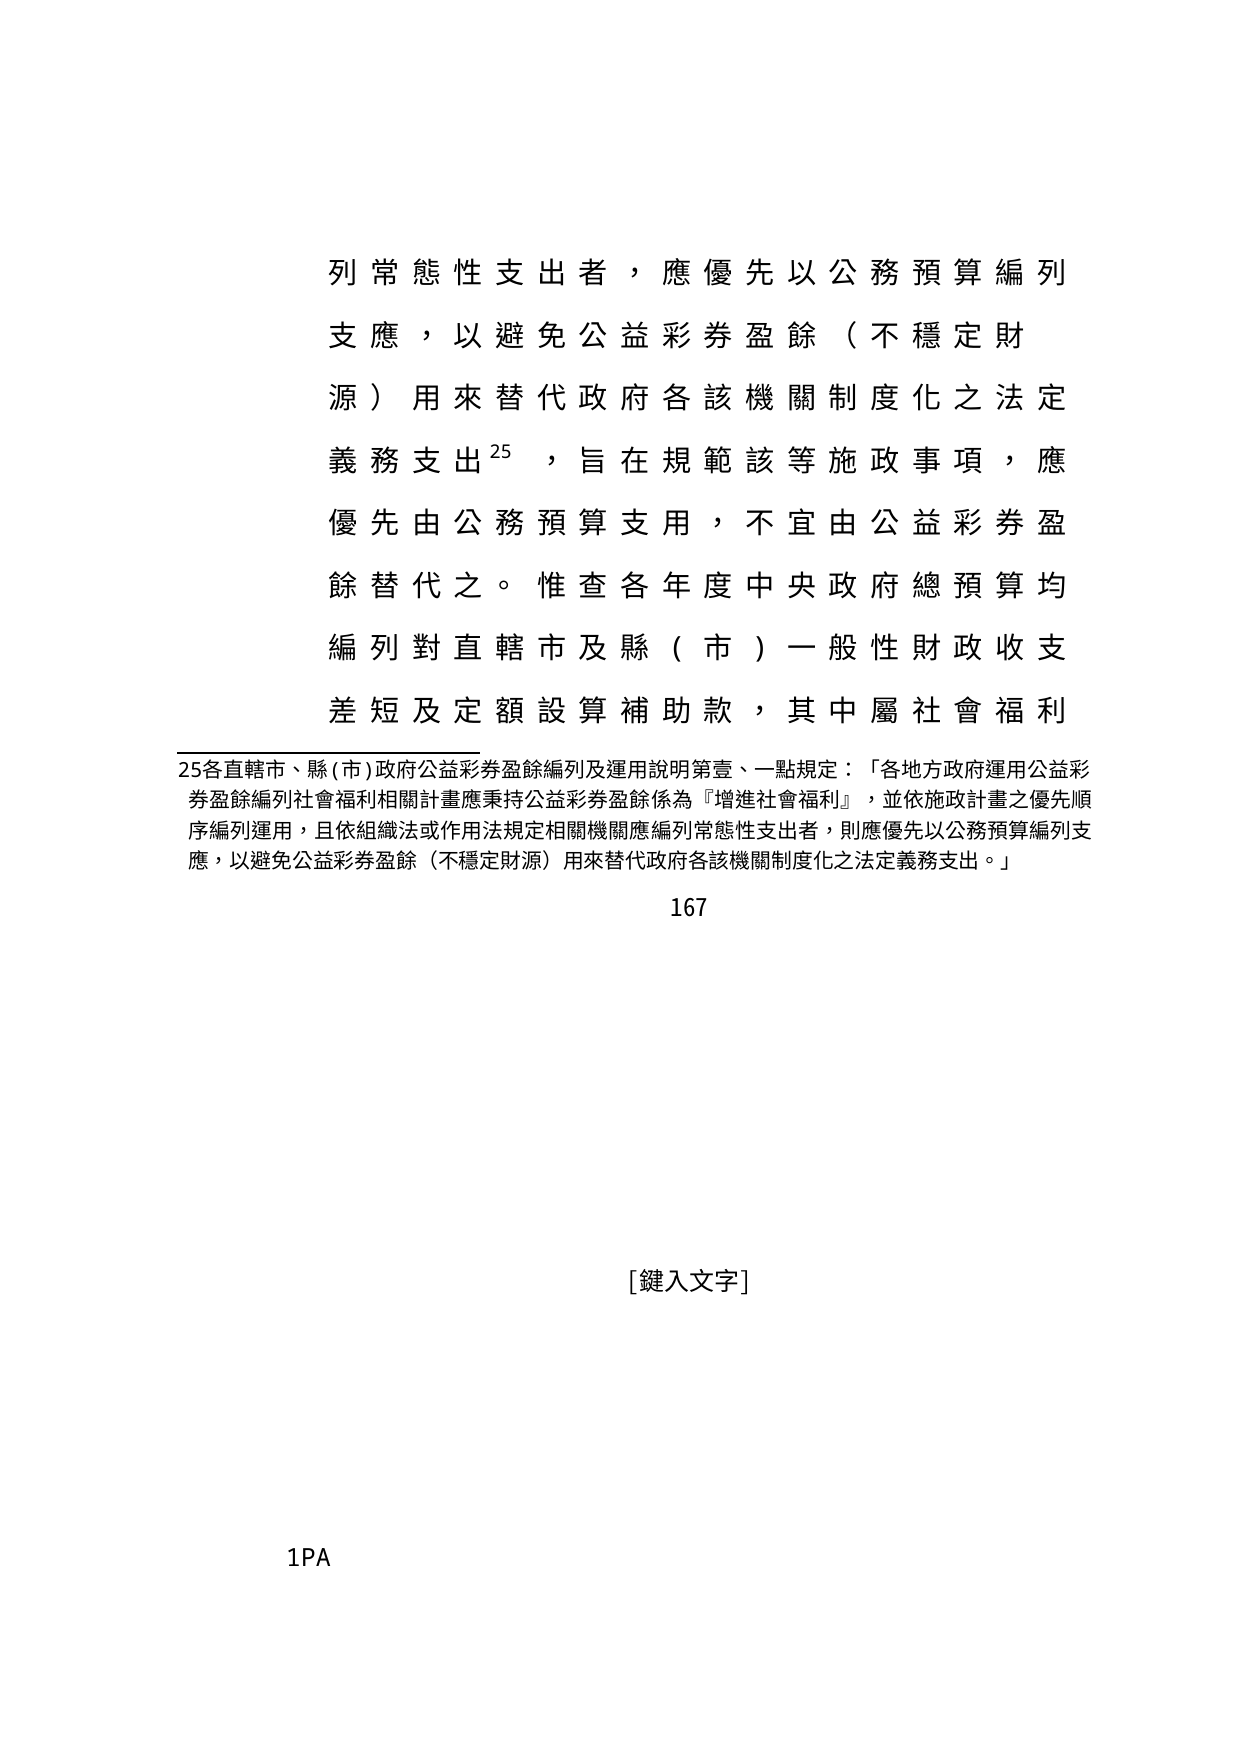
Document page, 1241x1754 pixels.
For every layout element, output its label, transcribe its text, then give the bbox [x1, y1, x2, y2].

text 各直轄市、縣(市)政府公益彩券盈餘編列及運用說明第壹、一點規定：「各地方政府運用公益彩券盈餘編列社會福利相關計畫應秉持公益彩券盈餘係為『增進社會福利』，並依施政計畫之優先順序編列運用，且依組織法或作用法規定相關機關應編列常態性支出者，則應優先以公務預算編列支應，以避免公益彩券盈餘（不穩定財源）用來替代政府各該機關制度化之法定義務支出。」 [177, 753, 1093, 874]
text 列常態性支出者，應優先以公務預算編列支應，以避免公益彩券盈餘（不穩定財源）用來替代政府各該機關制度化之法定義務支出，旨在規範該等施政事項，應優先由公務預算支用，不宜由公益彩券盈餘替代之。惟查各年度中央政府總預算均編列對直轄市及縣(市)一般性財政收支差短及定額設算補助款，其中屬社會福利 [286, 229, 1072, 729]
